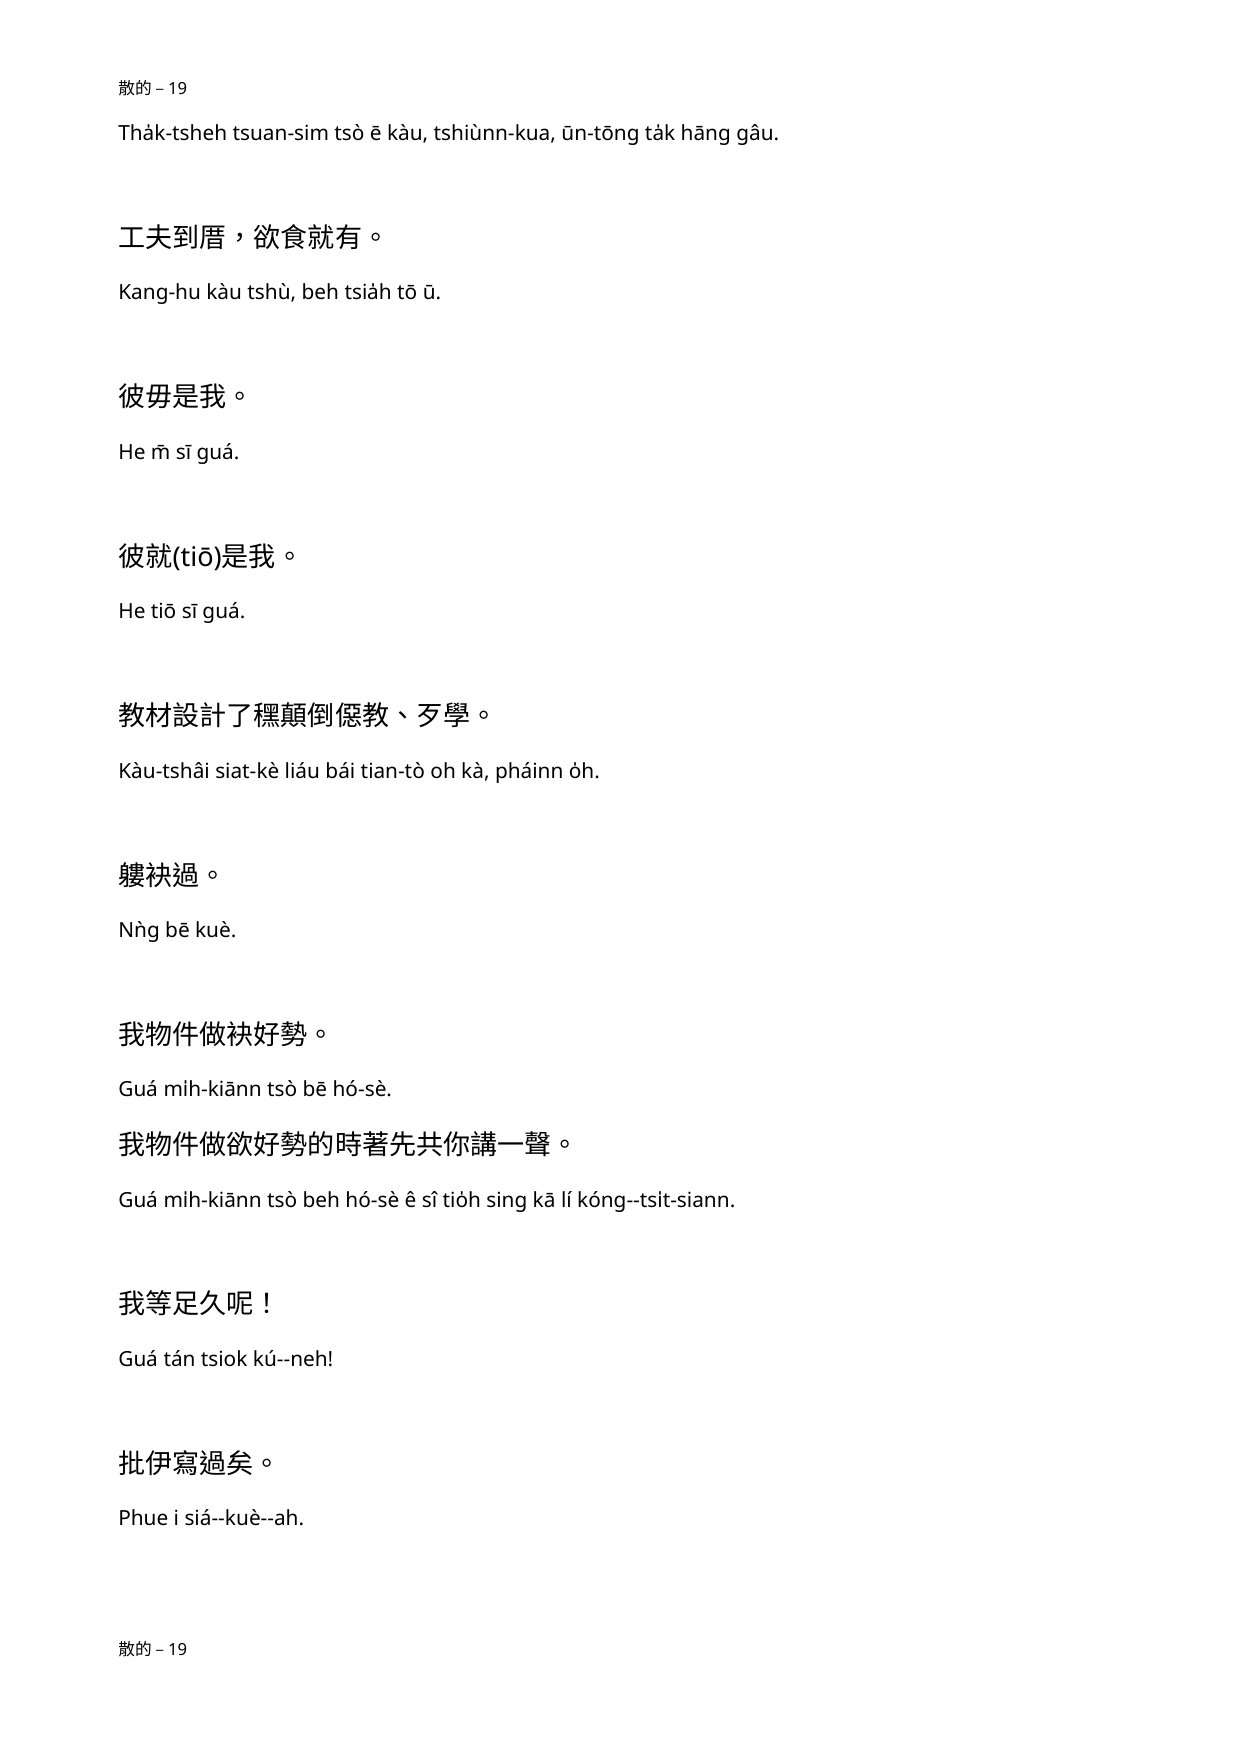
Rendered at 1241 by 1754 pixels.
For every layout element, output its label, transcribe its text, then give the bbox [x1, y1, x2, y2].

text Nǹg bē kuè. [118, 915, 1122, 943]
text He tiō sī guá. [118, 596, 1122, 625]
text Kàu-tshâi siat-kè liáu bái tian-tò oh kà, pháinn o̍h. [118, 756, 1122, 784]
text Guá mi̍h-kiānn tsò beh hó-sè ê sî tio̍h sing kā lí kóng--tsi̍t-siann. [118, 1185, 1122, 1213]
text 教材設計了䆀顛倒僫教、歹學。 [118, 694, 1122, 733]
text Guá tán tsiok kú--neh! [118, 1344, 1122, 1373]
text 我等足久呢！ [118, 1282, 1122, 1322]
text 批伊寫過矣。 [118, 1442, 1122, 1481]
text 彼就(tiō)是我。 [118, 534, 1122, 574]
text 軁袂過。 [118, 853, 1122, 893]
text Kang-hu kàu tshù, beh tsia̍h tō ū. [118, 277, 1122, 306]
text 工夫到厝，欲食就有。 [118, 216, 1122, 255]
text 我物件做欲好勢的時著先共你講一聲。 [118, 1123, 1122, 1162]
text Phue i siá--kuè--ah. [118, 1503, 1122, 1532]
text 彼毋是我。 [118, 375, 1122, 414]
text He m̄ sī guá. [118, 437, 1122, 465]
text Tha̍k-tsheh tsuan-sim tsò ē kàu, tshiùnn-kua, ūn-tōng ta̍k hāng gâu. [118, 118, 1122, 147]
text Guá mi̍h-kiānn tsò bē hó-sè. [118, 1074, 1122, 1103]
text 我物件做袂好勢。 [118, 1013, 1122, 1052]
